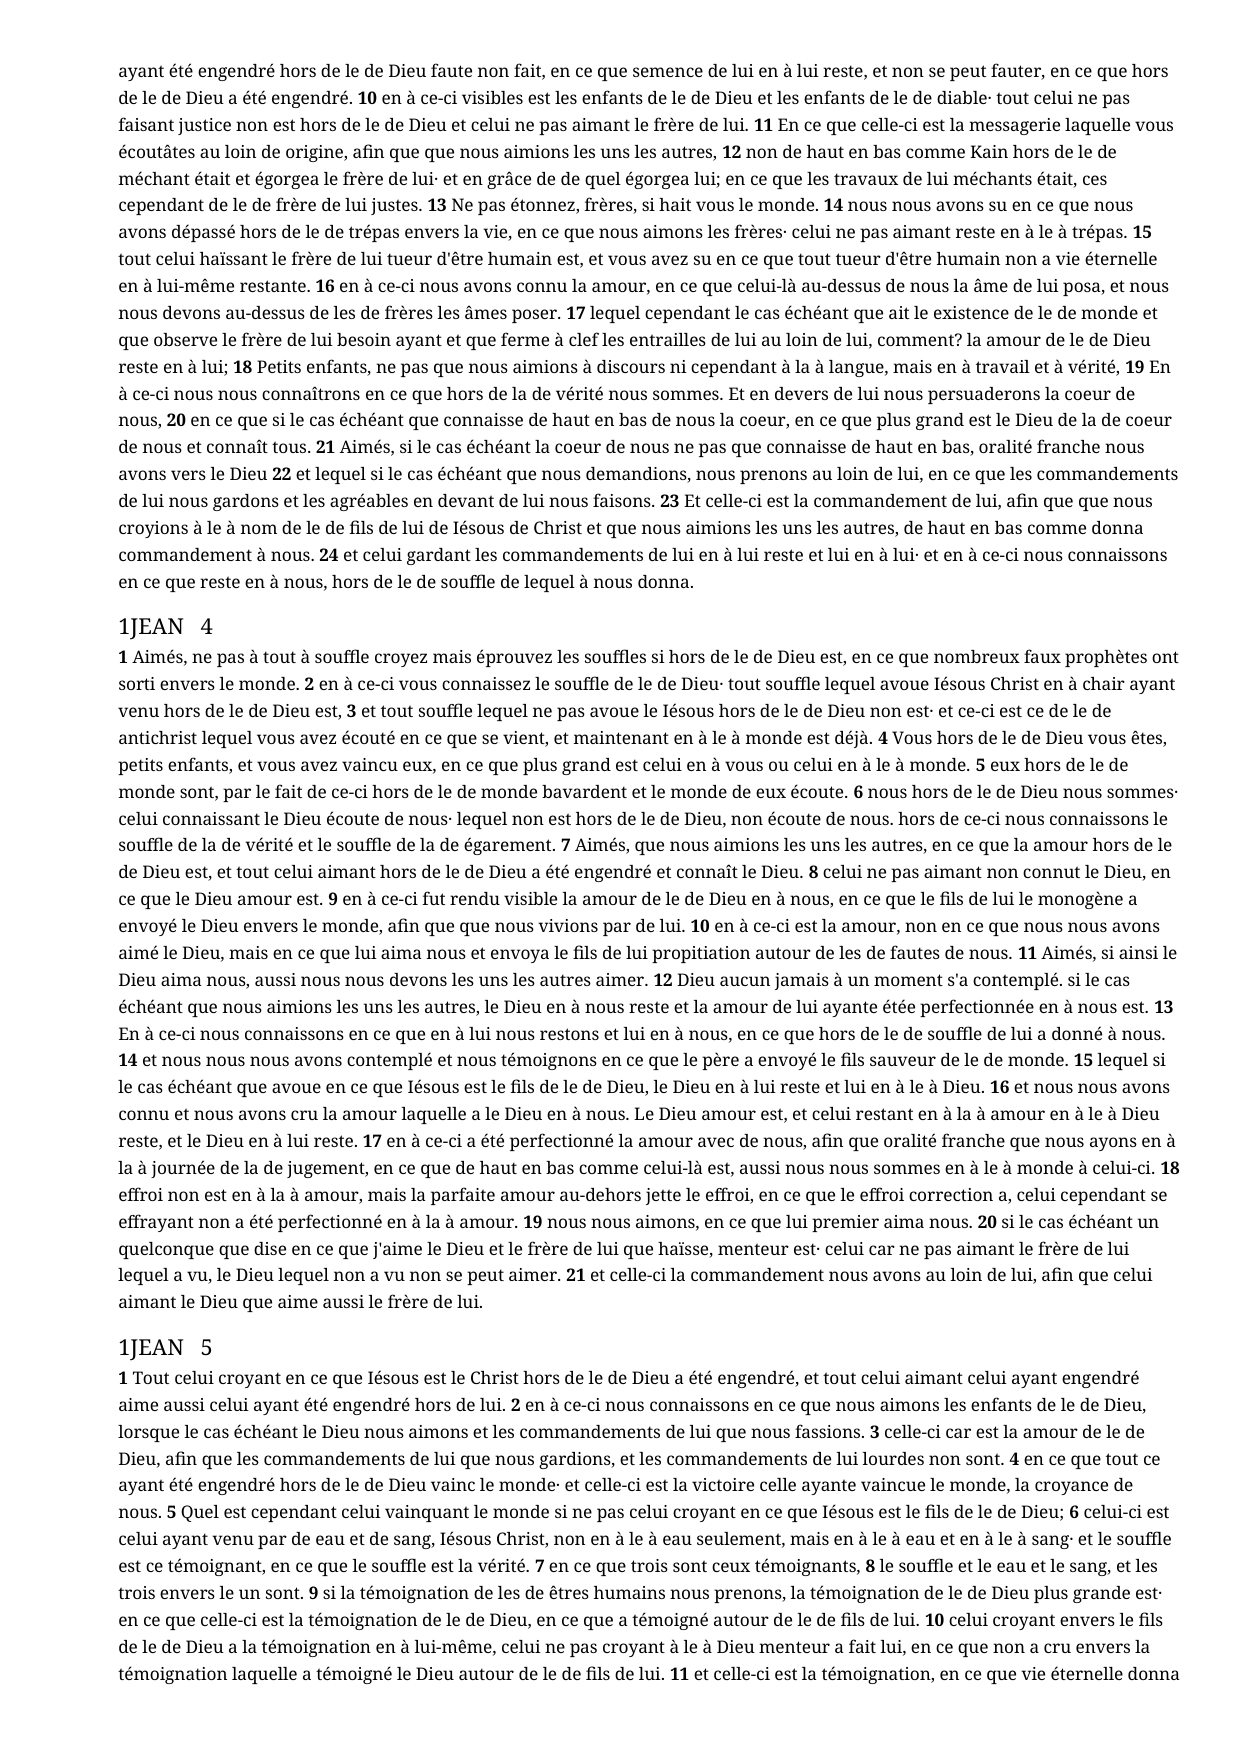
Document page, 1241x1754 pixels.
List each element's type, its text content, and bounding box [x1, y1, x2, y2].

text ayant été engendré hors de le de Dieu faute non fait, en ce que semence de lui en à lui reste, et non se peut fauter, en ce que hors de le de Dieu a été engendré. 10 en à ce-ci visibles est les enfants de le de Dieu et les enfants de le de diable· tout celui ne pas faisant justice non est hors de le de Dieu et celui ne pas aimant le frère de lui. 11 En ce que celle-ci est la messagerie laquelle vous écoutâtes au loin de origine, afin que que nous aimions les uns les autres, 12 non de haut en bas comme Kain hors de le de méchant était et égorgea le frère de lui· et en grâce de de quel égorgea lui; en ce que les travaux de lui méchants était, ces cependant de le de frère de lui justes. 13 Ne pas étonnez, frères, si hait vous le monde. 14 nous nous avons su en ce que nous avons dépassé hors de le de trépas envers la vie, en ce que nous aimons les frères· celui ne pas aimant reste en à le à trépas. 15 tout celui haïssant le frère de lui tueur d'être humain est, et vous avez su en ce que tout tueur d'être humain non a vie éternelle en à lui-même restante. 16 en à ce-ci nous avons connu la amour, en ce que celui-là au-dessus de nous la âme de lui posa, et nous nous devons au-dessus de les de frères les âmes poser. 17 lequel cependant le cas échéant que ait le existence de le de monde et que observe le frère de lui besoin ayant et que ferme à clef les entrailles de lui au loin de lui, comment? la amour de le de Dieu reste en à lui; 18 Petits enfants, ne pas que nous aimions à discours ni cependant à la à langue, mais en à travail et à vérité, 19 En à ce-ci nous nous connaîtrons en ce que hors de la de vérité nous sommes. Et en devers de lui nous persuaderons la coeur de nous, 20 en ce que si le cas échéant que connaisse de haut en bas de nous la coeur, en ce que plus grand est le Dieu de la de coeur de nous et connaît tous. 21 Aimés, si le cas échéant la coeur de nous ne pas que connaisse de haut en bas, oralité franche nous avons vers le Dieu 22 et lequel si le cas échéant que nous demandions, nous prenons au loin de lui, en ce que les commandements de lui nous gardons et les agréables en devant de lui nous faisons. 23 Et celle-ci est la commandement de lui, afin que que nous croyions à le à nom de le de fils de lui de Iésous de Christ et que nous aimions les uns les autres, de haut en bas comme donna commandement à nous. 24 et celui gardant les commandements de lui en à lui reste et lui en à lui· et en à ce-ci nous connaissons en ce que reste en à nous, hors de le de souffle de lequel à nous donna. [118, 59, 1181, 593]
text 1 Tout celui croyant en ce que Iésous est le Christ hors de le de Dieu a été engendré, et tout celui aimant celui ayant engendré aime aussi celui ayant été engendré hors de lui. 2 en à ce-ci nous connaissons en ce que nous aimons les enfants de le de Dieu, lorsque le cas échéant le Dieu nous aimons et les commandements de lui que nous fassions. 3 celle-ci car est la amour de le de Dieu, afin que les commandements de lui que nous gardions, et les commandements de lui lourdes non sont. 4 en ce que tout ce ayant été engendré hors de le de Dieu vainc le monde· et celle-ci est la victoire celle ayante vaincue le monde, la croyance de nous. 5 Quel est cependant celui vainquant le monde si ne pas celui croyant en ce que Iésous est le fils de le de Dieu; 6 celui-ci est celui ayant venu par de eau et de sang, Iésous Christ, non en à le à eau seulement, mais en à le à eau et en à le à sang· et le souffle est ce témoignant, en ce que le souffle est la vérité. 7 en ce que trois sont ceux témoignants, 8 le souffle et le eau et le sang, et les trois envers le un sont. 9 si la témoignation de les de êtres humains nous prenons, la témoignation de le de Dieu plus grande est· en ce que celle-ci est la témoignation de le de Dieu, en ce que a témoigné autour de le de fils de lui. 10 celui croyant envers le fils de le de Dieu a la témoignation en à lui-même, celui ne pas croyant à le à Dieu menteur a fait lui, en ce que non a cru envers la témoignation laquelle a témoigné le Dieu autour de le de fils de lui. 11 et celle-ci est la témoignation, en ce que vie éternelle donna [118, 1366, 1181, 1685]
text 1JEAN 5 [118, 1332, 1181, 1362]
text 1JEAN 4 [118, 611, 1181, 641]
text 1 Aimés, ne pas à tout à souffle croyez mais éprouvez les souffles si hors de le de Dieu est, en ce que nombreux faux prophètes ont sorti envers le monde. 2 en à ce-ci vous connaissez le souffle de le de Dieu· tout souffle lequel avoue Iésous Christ en à chair ayant venu hors de le de Dieu est, 3 et tout souffle lequel ne pas avoue le Iésous hors de le de Dieu non est· et ce-ci est ce de le de antichrist lequel vous avez écouté en ce que se vient, et maintenant en à le à monde est déjà. 4 Vous hors de le de Dieu vous êtes, petits enfants, et vous avez vaincu eux, en ce que plus grand est celui en à vous ou celui en à le à monde. 5 eux hors de le de monde sont, par le fait de ce-ci hors de le de monde bavardent et le monde de eux écoute. 6 nous hors de le de Dieu nous sommes· celui connaissant le Dieu écoute de nous· lequel non est hors de le de Dieu, non écoute de nous. hors de ce-ci nous connaissons le souffle de la de vérité et le souffle de la de égarement. 7 Aimés, que nous aimions les uns les autres, en ce que la amour hors de le de Dieu est, et tout celui aimant hors de le de Dieu a été engendré et connaît le Dieu. 8 celui ne pas aimant non connut le Dieu, en ce que le Dieu amour est. 9 en à ce-ci fut rendu visible la amour de le de Dieu en à nous, en ce que le fils de lui le monogène a envoyé le Dieu envers le monde, afin que que nous vivions par de lui. 10 en à ce-ci est la amour, non en ce que nous nous avons aimé le Dieu, mais en ce que lui aima nous et envoya le fils de lui propitiation autour de les de fautes de nous. 11 Aimés, si ainsi le Dieu aima nous, aussi nous nous devons les uns les autres aimer. 12 Dieu aucun jamais à un moment s'a contemplé. si le cas échéant que nous aimions les uns les autres, le Dieu en à nous reste et la amour de lui ayante étée perfectionnée en à nous est. 13 En à ce-ci nous connaissons en ce que en à lui nous restons et lui en à nous, en ce que hors de le de souffle de lui a donné à nous. 14 et nous nous nous avons contemplé et nous témoignons en ce que le père a envoyé le fils sauveur de le de monde. 15 lequel si le cas échéant que avoue en ce que Iésous est le fils de le de Dieu, le Dieu en à lui reste et lui en à le à Dieu. 16 et nous nous avons connu et nous avons cru la amour laquelle a le Dieu en à nous. Le Dieu amour est, et celui restant en à la à amour en à le à Dieu reste, et le Dieu en à lui reste. 17 en à ce-ci a été perfectionné la amour avec de nous, afin que oralité franche que nous ayons en à la à journée de la de jugement, en ce que de haut en bas comme celui-là est, aussi nous nous sommes en à le à monde à celui-ci. 18 effroi non est en à la à amour, mais la parfaite amour au-dehors jette le effroi, en ce que le effroi correction a, celui cependant se effrayant non a été perfectionné en à la à amour. 19 nous nous aimons, en ce que lui premier aima nous. 20 si le cas échéant un quelconque que dise en ce que j'aime le Dieu et le frère de lui que haïsse, menteur est· celui car ne pas aimant le frère de lui lequel a vu, le Dieu lequel non a vu non se peut aimer. 21 et celle-ci la commandement nous avons au loin de lui, afin que celui aimant le Dieu que aime aussi le frère de lui. [118, 645, 1181, 1314]
